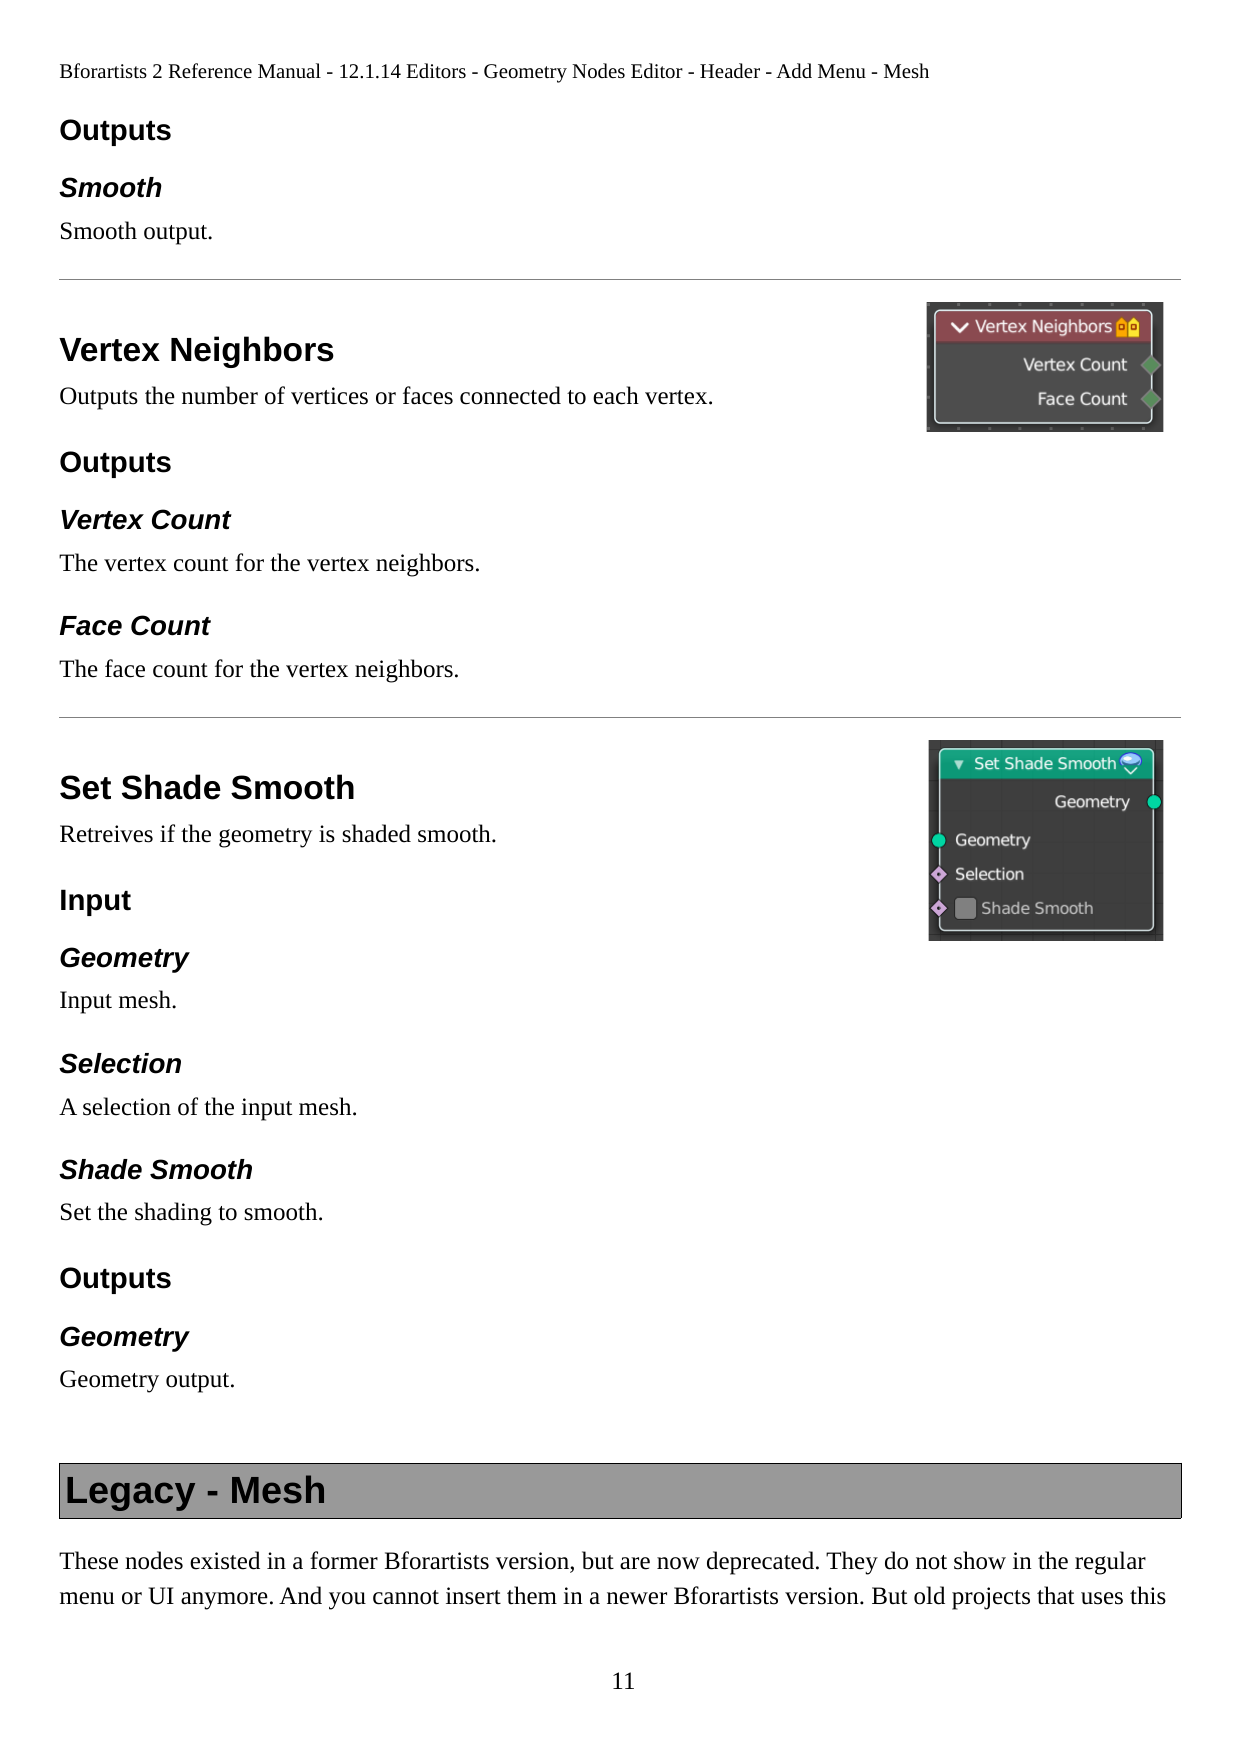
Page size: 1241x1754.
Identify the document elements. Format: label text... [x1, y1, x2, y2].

text The face count for the vertex neighbors. [59, 654, 1181, 682]
subtitle Set Shade Smooth [59, 768, 928, 806]
subtitle Shade Smooth [59, 1153, 1181, 1185]
table_header Legacy - Mesh [60, 1464, 1181, 1518]
picture [926, 302, 1164, 432]
text Input mesh. [59, 986, 1181, 1014]
subtitle Vertex Neighbors [59, 330, 926, 368]
subtitle Vertex Count [59, 503, 1181, 535]
subtitle Outputs [59, 113, 1181, 146]
text Geometry output. [59, 1364, 1181, 1393]
subtitle Smooth [59, 171, 1181, 203]
text A selection of the input mesh. [59, 1092, 1181, 1120]
text The vertex count for the vertex neighbors. [59, 548, 1181, 576]
subtitle Face Count [59, 609, 1181, 641]
subtitle Outputs [59, 444, 1181, 478]
subtitle Selection [59, 1047, 1181, 1079]
text Outputs the number of vertices or faces connected to each vertex. [59, 381, 926, 410]
text Set the shading to smooth. [59, 1197, 1181, 1226]
text Retreives if the geometry is shaded smooth. [59, 819, 928, 848]
text These nodes existed in a former Bforartists version, but are now deprecated. They do not show in the regular menu or UI anymore. And you cannot insert them in a newer Bforartists version. But old projects that uses this [59, 1546, 1181, 1610]
subtitle Outputs [59, 1261, 1181, 1295]
subtitle Geometry [59, 1320, 1181, 1352]
subtitle [1164, 768, 1181, 806]
subtitle Geometry [59, 941, 1181, 973]
subtitle Input [59, 882, 928, 916]
subtitle [1164, 330, 1181, 368]
subtitle [1164, 882, 1181, 916]
picture [928, 740, 1164, 941]
text Smooth output. [59, 216, 1181, 244]
